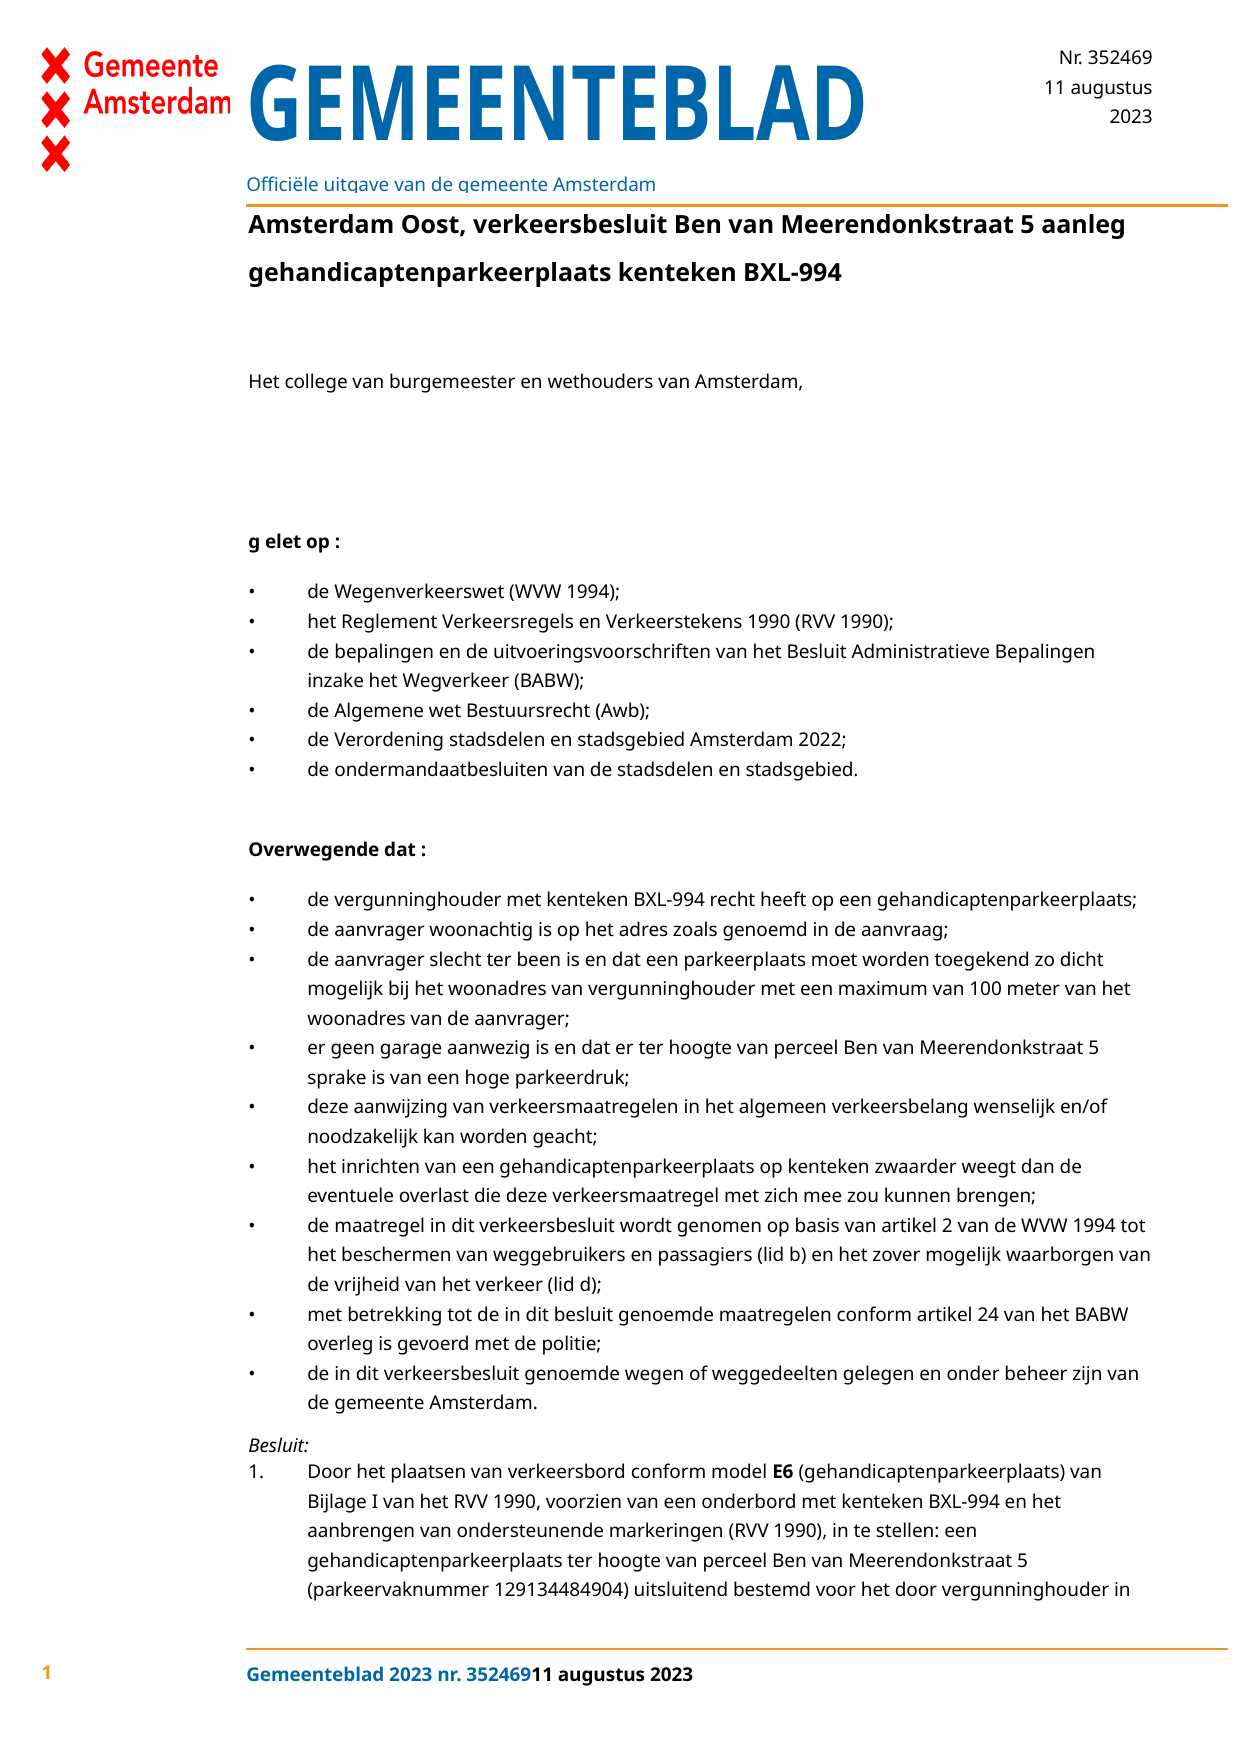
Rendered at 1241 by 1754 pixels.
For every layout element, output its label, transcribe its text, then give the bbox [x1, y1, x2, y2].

text Het college van burgemeester en wethouders van Amsterdam, [248, 368, 1152, 394]
list de vergunninghouder met kenteken BXL-994 recht heeft op een gehandicaptenparkeerplaats; [248, 887, 1152, 912]
list de ondermandaatbesluiten van de stadsdelen en stadsgebied. [248, 756, 1152, 782]
list de aanvrager woonachtig is op het adres zoals genoemd in de aanvraag; [248, 916, 1152, 942]
list de Verordening stadsdelen en stadsgebied Amsterdam 2022; [248, 727, 1152, 752]
text Overwegende dat : [248, 836, 1152, 862]
text g elet op : [248, 528, 1152, 554]
list de maatregel in dit verkeersbesluit wordt genomen op basis van artikel 2 van de WVW 1994 tot het beschermen van weggebruikers en passagiers (lid b) en het zover mogelijk waarborgen van de vrijheid van het verkeer (lid d); [248, 1212, 1152, 1297]
text Amsterdam Oost, verkeersbesluit Ben van Meerendonkstraat 5 aanleg gehandicaptenparkeerplaats kenteken BXL-994 [248, 207, 1152, 288]
list de Wegenverkeerswet (WVW 1994); [248, 579, 1152, 604]
list de bepalingen en de uitvoeringsvoorschriften van het Besluit Administratieve Bepalingen inzake het Wegverkeer (BABW); [248, 638, 1152, 693]
picture [41, 47, 231, 172]
list de aanvrager slecht ter been is en dat een parkeerplaats moet worden toegekend zo dicht mogelijk bij het woonadres van vergunninghouder met een maximum van 100 meter van het woonadres van de aanvrager; [248, 946, 1152, 1031]
list de Algemene wet Bestuursrecht (Awb); [248, 697, 1152, 723]
text Besluit: [248, 1433, 1152, 1458]
list het Reglement Verkeersregels en Verkeerstekens 1990 (RVV 1990); [248, 608, 1152, 634]
list de in dit verkeersbesluit genoemde wegen of weggedeelten gelegen en onder beheer zijn van de gemeente Amsterdam. [248, 1360, 1152, 1415]
list deze aanwijzing van verkeersmaatregelen in het algemeen verkeersbelang wenselijk en/of noodzakelijk kan worden geacht; [248, 1094, 1152, 1149]
list het inrichten van een gehandicaptenparkeerplaats op kenteken zwaarder weegt dan de eventuele overlast die deze verkeersmaatregel met zich mee zou kunnen brengen; [248, 1153, 1152, 1208]
list met betrekking tot de in dit besluit genoemde maatregelen conform artikel 24 van het BABW overleg is gevoerd met de politie; [248, 1301, 1152, 1356]
list Door het plaatsen van verkeersbord conform model E6 (gehandicaptenparkeerplaats) van Bijlage I van het RVV 1990, voorzien van een onderbord met kenteken BXL-994 en het aanbrengen van ondersteunende markeringen (RVV 1990), in te stellen: een gehandicaptenparkeerplaats ter hoogte van perceel Ben van Meerendonkstraat 5 (parkeervaknummer 129134484904) uitsluitend bestemd voor het door vergunninghouder in [248, 1458, 1152, 1602]
list er geen garage aanwezig is en dat er ter hoogte van perceel Ben van Meerendonkstraat 5 sprake is van een hoge parkeerdruk; [248, 1034, 1152, 1090]
